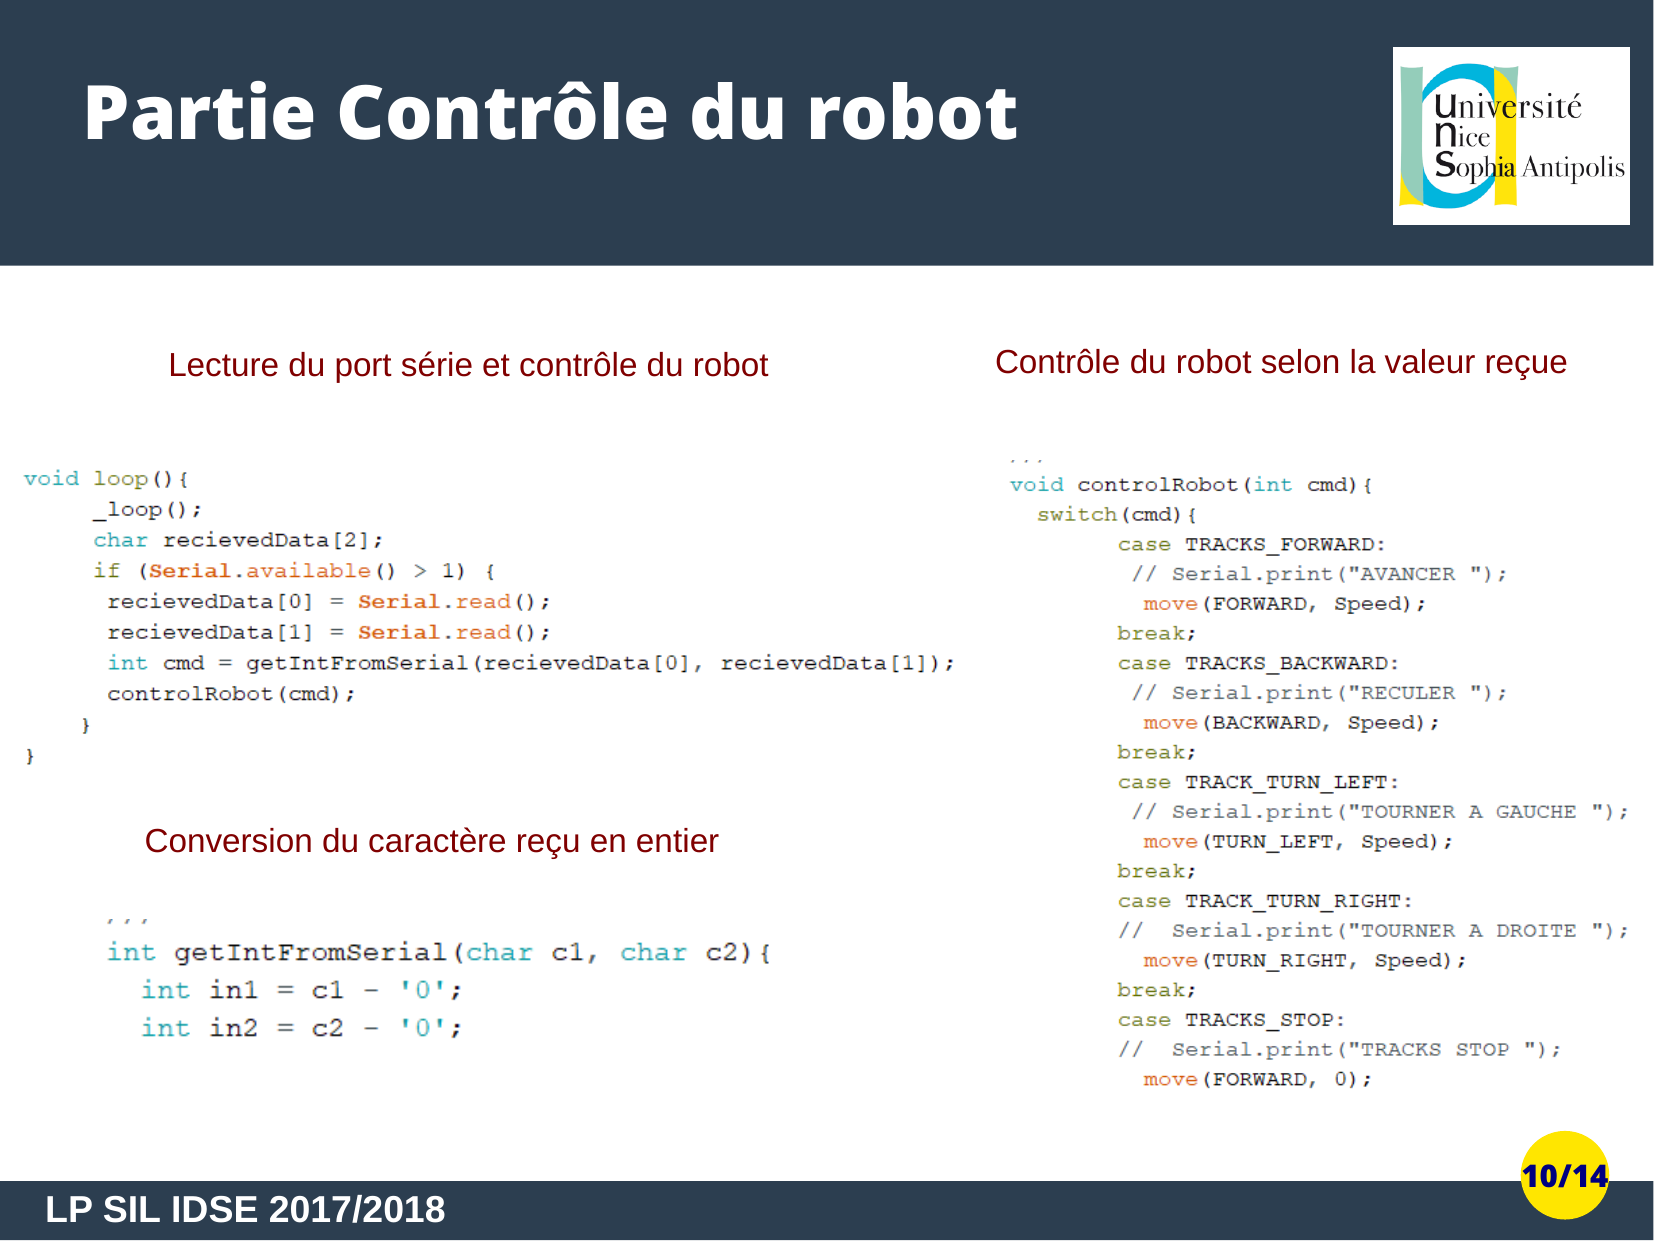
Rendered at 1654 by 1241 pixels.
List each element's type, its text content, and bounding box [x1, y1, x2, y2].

picture [94, 919, 786, 1052]
picture [1393, 47, 1630, 225]
text_box Lecture du port série et contrôle du robot [153, 339, 804, 429]
picture [1007, 460, 1642, 1099]
text_box Conversion du caractère reçu en entier [129, 814, 745, 886]
title Partie Contrôle du robot [82, 49, 1430, 172]
picture [15, 460, 981, 780]
text_box Contrôle du robot selon la valeur reçue [980, 336, 1630, 426]
